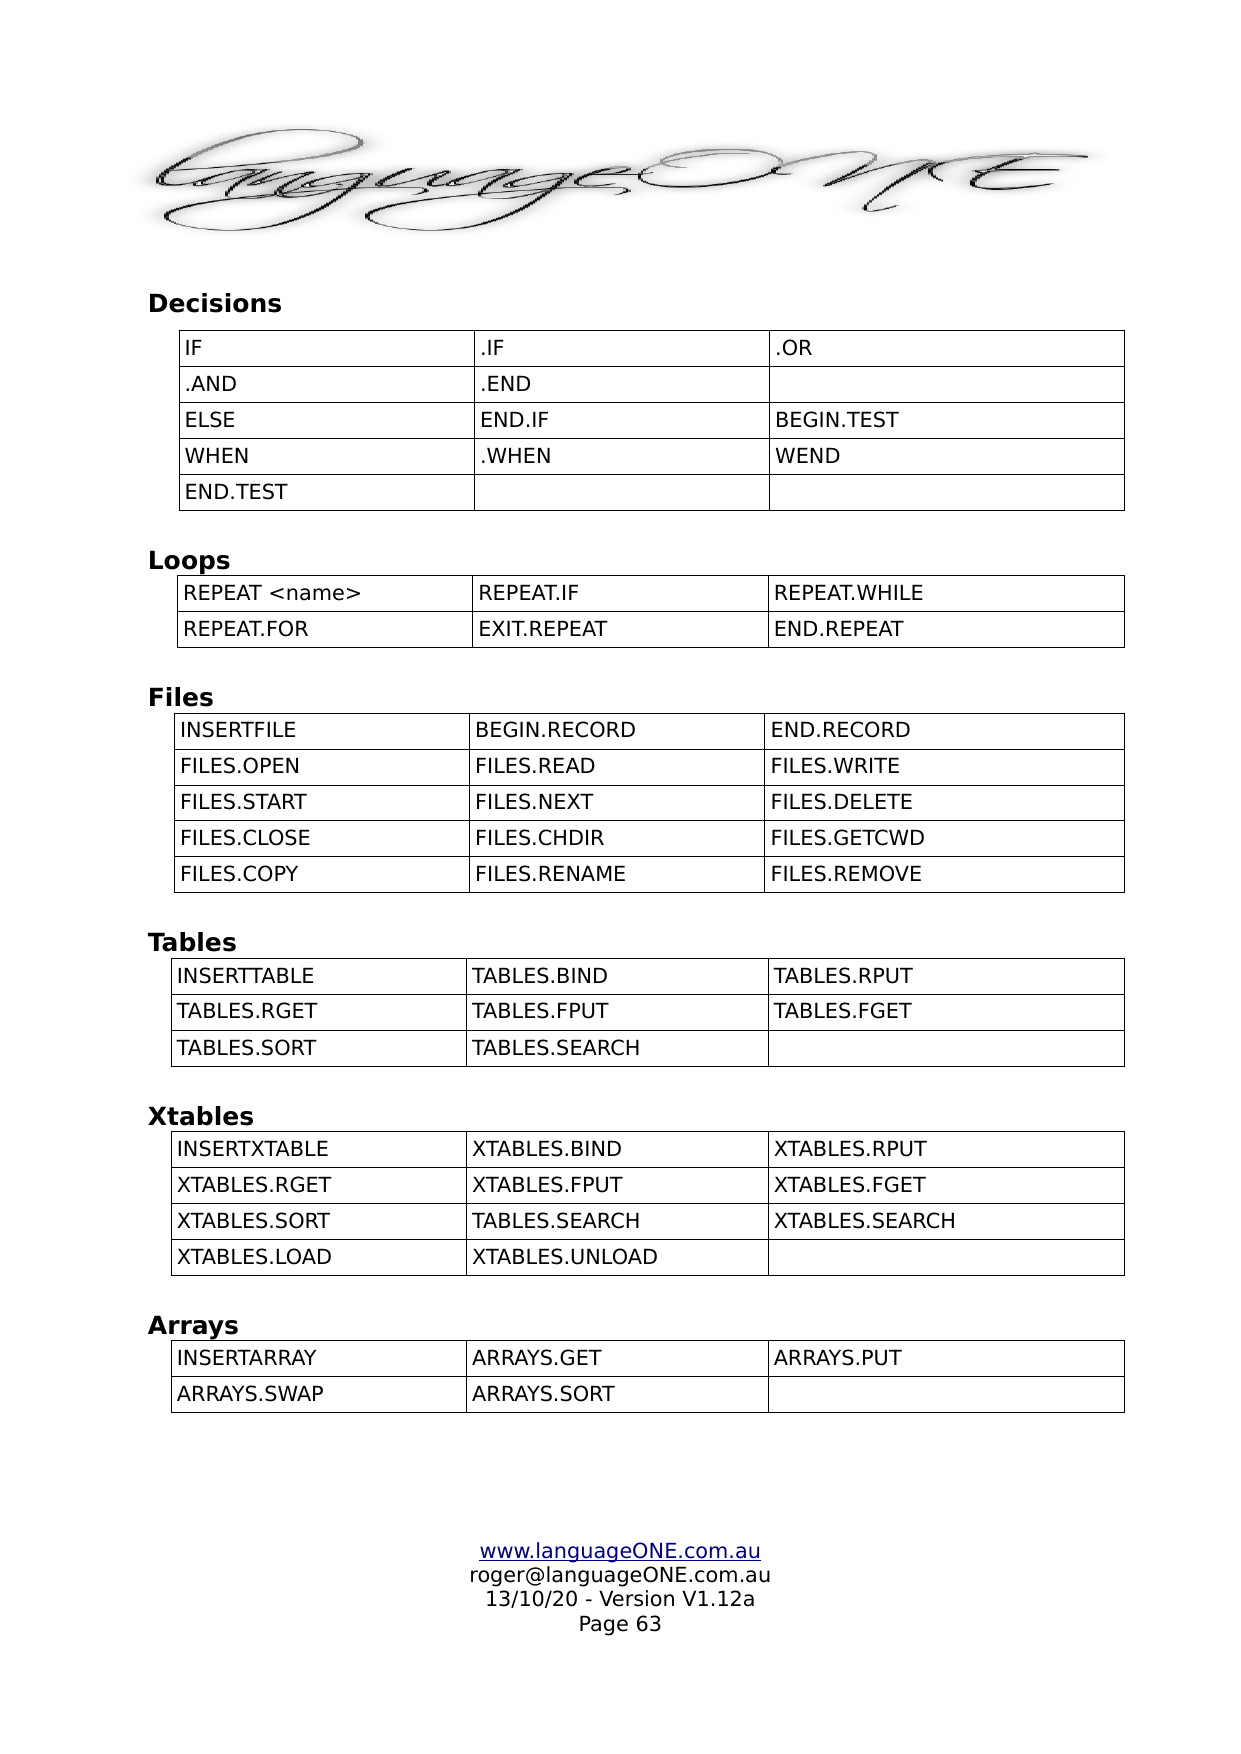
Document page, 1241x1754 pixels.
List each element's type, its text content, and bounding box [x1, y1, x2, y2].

table_cell BEGIN.TEST [770, 403, 1124, 438]
subtitle Decisions [148, 289, 1122, 318]
table_cell REPEAT.FOR [178, 612, 472, 647]
subtitle Loops [148, 546, 1122, 575]
table_cell FILES.GETCWD [765, 821, 1124, 856]
table_cell XTABLES.RGET [172, 1168, 466, 1203]
table_cell FILES.CHDIR [470, 821, 764, 856]
table_cell EXIT.REPEAT [473, 612, 768, 647]
table_header TABLES.RPUT [769, 959, 1124, 994]
table_cell WEND [770, 439, 1124, 474]
table_header INSERTARRAY [172, 1341, 466, 1376]
table_cell ELSE [180, 403, 474, 438]
table_header .OR [770, 331, 1124, 366]
table_header .IF [475, 331, 769, 366]
table_cell FILES.READ [470, 750, 764, 784]
table_cell XTABLES.FPUT [467, 1168, 768, 1203]
table_cell [770, 367, 1124, 402]
table_cell TABLES.FPUT [467, 995, 768, 1029]
table_header END.RECORD [765, 714, 1124, 748]
table_cell [769, 1240, 1124, 1275]
table_cell .END [475, 367, 769, 402]
table_header REPEAT <name> [178, 576, 472, 611]
table_header REPEAT.IF [473, 576, 768, 611]
table_cell END.TEST [180, 475, 474, 510]
table_cell FILES.RENAME [470, 857, 764, 892]
table_cell XTABLES.LOAD [172, 1240, 466, 1275]
table_header BEGIN.RECORD [470, 714, 764, 748]
subtitle Arrays [148, 1311, 1122, 1340]
table_header INSERTTABLE [172, 959, 466, 994]
table_header INSERTXTABLE [172, 1132, 466, 1167]
table_cell FILES.DELETE [765, 786, 1124, 820]
table_cell FILES.START [175, 786, 469, 820]
table_cell FILES.OPEN [175, 750, 469, 784]
table_cell FILES.WRITE [765, 750, 1124, 784]
table_cell XTABLES.SORT [172, 1204, 466, 1239]
table_cell FILES.NEXT [470, 786, 764, 820]
subtitle Files [148, 683, 1122, 713]
table_cell FILES.COPY [175, 857, 469, 892]
subtitle Xtables [148, 1102, 1122, 1131]
table_header REPEAT.WHILE [769, 576, 1124, 611]
table_header TABLES.BIND [467, 959, 768, 994]
table_cell XTABLES.UNLOAD [467, 1240, 768, 1275]
table_cell [769, 1031, 1124, 1066]
table_cell END.REPEAT [769, 612, 1124, 647]
table_header ARRAYS.GET [467, 1341, 768, 1376]
table_cell TABLES.SEARCH [467, 1031, 768, 1066]
table_cell TABLES.FGET [769, 995, 1124, 1029]
table_header INSERTFILE [175, 714, 469, 748]
table_cell XTABLES.FGET [769, 1168, 1124, 1203]
table_cell TABLES.SORT [172, 1031, 466, 1066]
table_cell .WHEN [475, 439, 769, 474]
table_cell END.IF [475, 403, 769, 438]
table_cell TABLES.RGET [172, 995, 466, 1029]
subtitle Tables [148, 928, 1122, 958]
table_cell [770, 475, 1124, 510]
table_cell FILES.REMOVE [765, 857, 1124, 892]
table_cell [475, 475, 769, 510]
table_cell FILES.CLOSE [175, 821, 469, 856]
table_cell WHEN [180, 439, 474, 474]
table_cell TABLES.SEARCH [467, 1204, 768, 1239]
table_header IF [180, 331, 474, 366]
table_header XTABLES.BIND [467, 1132, 768, 1167]
table_cell XTABLES.SEARCH [769, 1204, 1124, 1239]
table_cell [769, 1377, 1124, 1412]
picture [125, 120, 1118, 239]
table_cell ARRAYS.SWAP [172, 1377, 466, 1412]
table_cell ARRAYS.SORT [467, 1377, 768, 1412]
table_header ARRAYS.PUT [769, 1341, 1124, 1376]
table_header XTABLES.RPUT [769, 1132, 1124, 1167]
table_cell .AND [180, 367, 474, 402]
